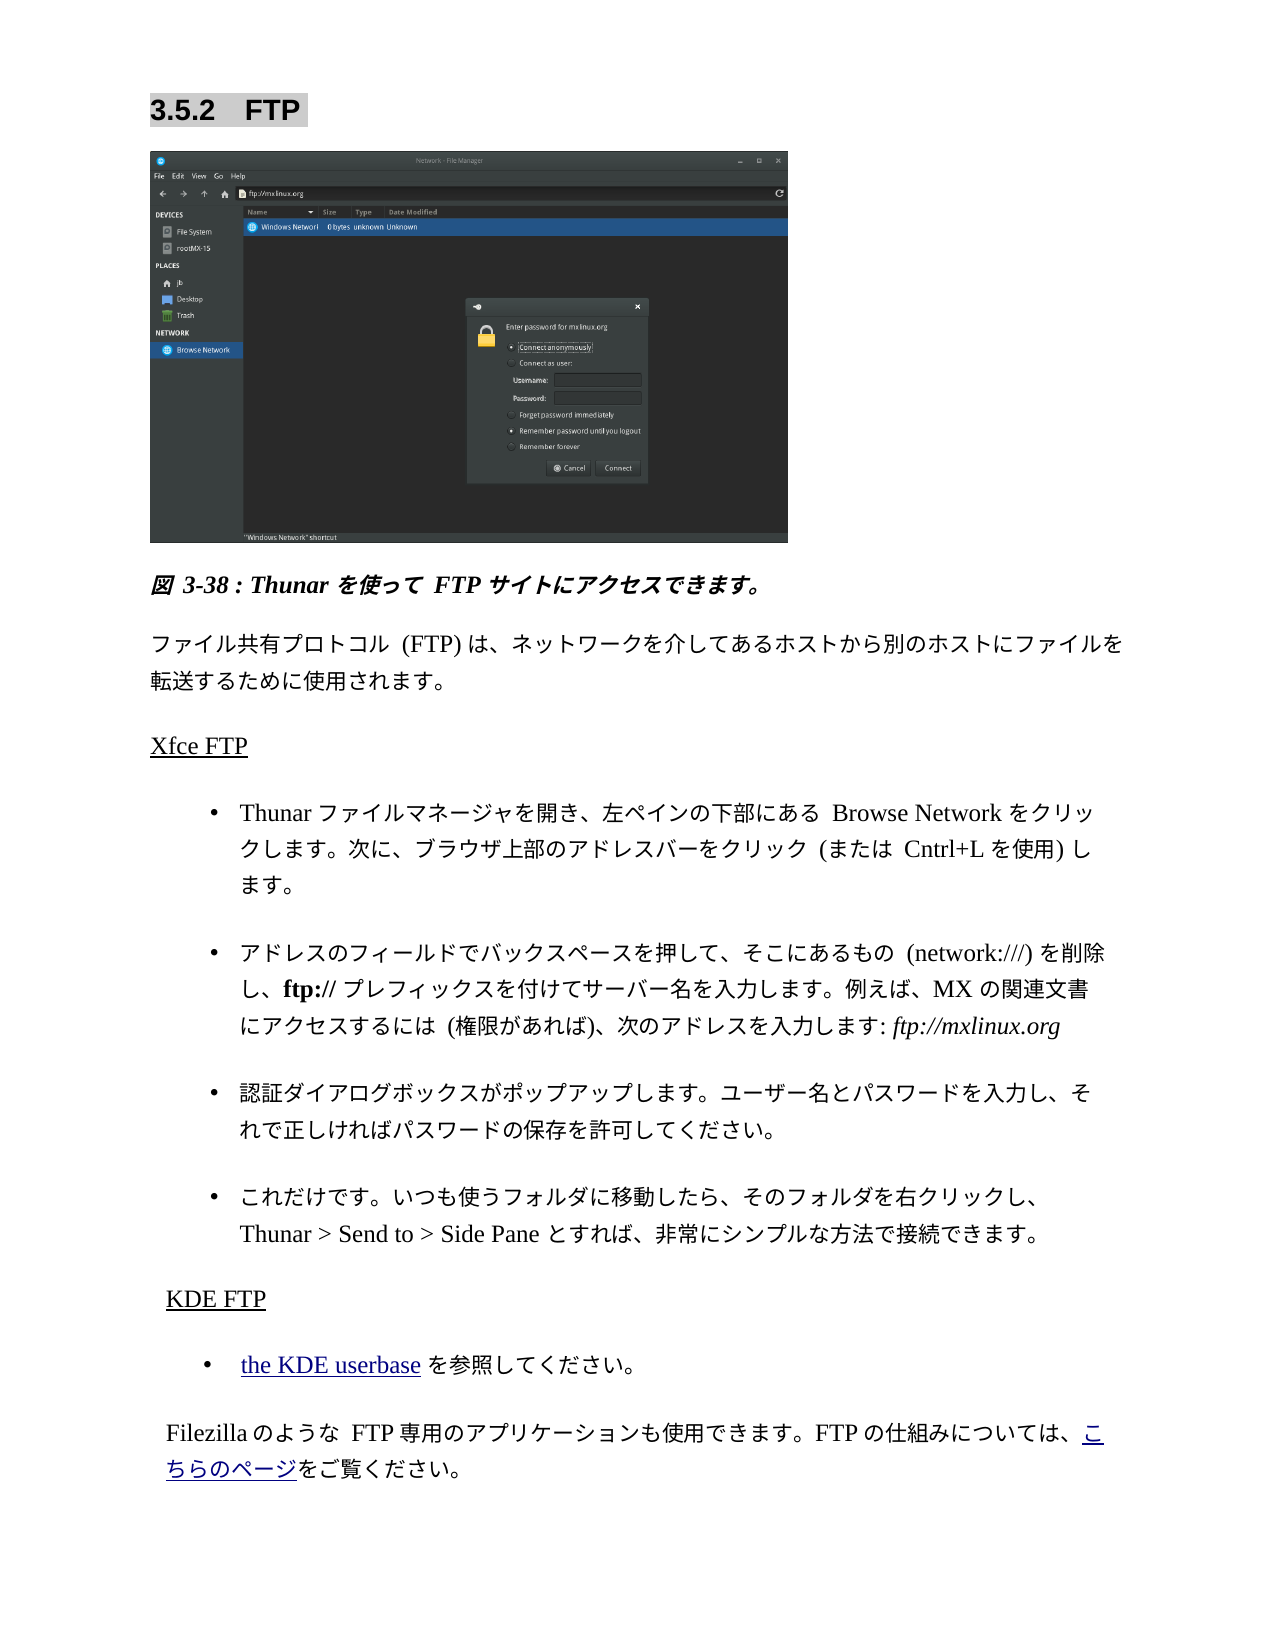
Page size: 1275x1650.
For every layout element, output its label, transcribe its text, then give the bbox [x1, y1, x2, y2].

text ファイル共有プロトコル (FTP) は、ネットワークを介してあるホストから別のホストにファイルを転送するために使用されます。 [150, 627, 1125, 695]
text 図 3-38 : Thunar を使って FTP サイトにアクセスできます。 [150, 568, 1125, 599]
list 認証ダイアログボックスがポップアップします。ユーザー名とパスワードを入力し、それで正しければパスワードの保存を許可してください。 [210, 1076, 1109, 1144]
text Xfce FTP [150, 731, 1125, 760]
list Thunar ファイルマネージャを開き、左ペインの下部にある Browse Network をクリックします。次に、ブラウザ上部のアドレスバーをクリック (または Cntrl+L を使用) します。 [210, 796, 1109, 900]
text KDE FTP [166, 1284, 1109, 1313]
text Filezillaのような FTP 専用のアプリケーションも使用できます。FTPの仕組みについては、こちらのページをご覧ください。 [166, 1416, 1109, 1484]
list the KDE userbase を参照してください。 [203, 1348, 1125, 1380]
list アドレスのフィールドでバックスペースを押して、そこにあるもの (network:///) を削除し、ftp:// プレフィックスを付けてサーバー名を入力します。例えば、MX の関連文書にアクセスするには (権限があれば)、次のアドレスを入力します: ftp://mxlinux.org [210, 936, 1109, 1040]
picture [150, 151, 788, 543]
list これだけです。いつも使うフォルダに移動したら、そのフォルダを右クリックし、Thunar > Send to > Side Pane とすれば、非常にシンプルな方法で接続できます。 [210, 1180, 1109, 1248]
subtitle 3.5.2 FTP [150, 59, 1125, 127]
